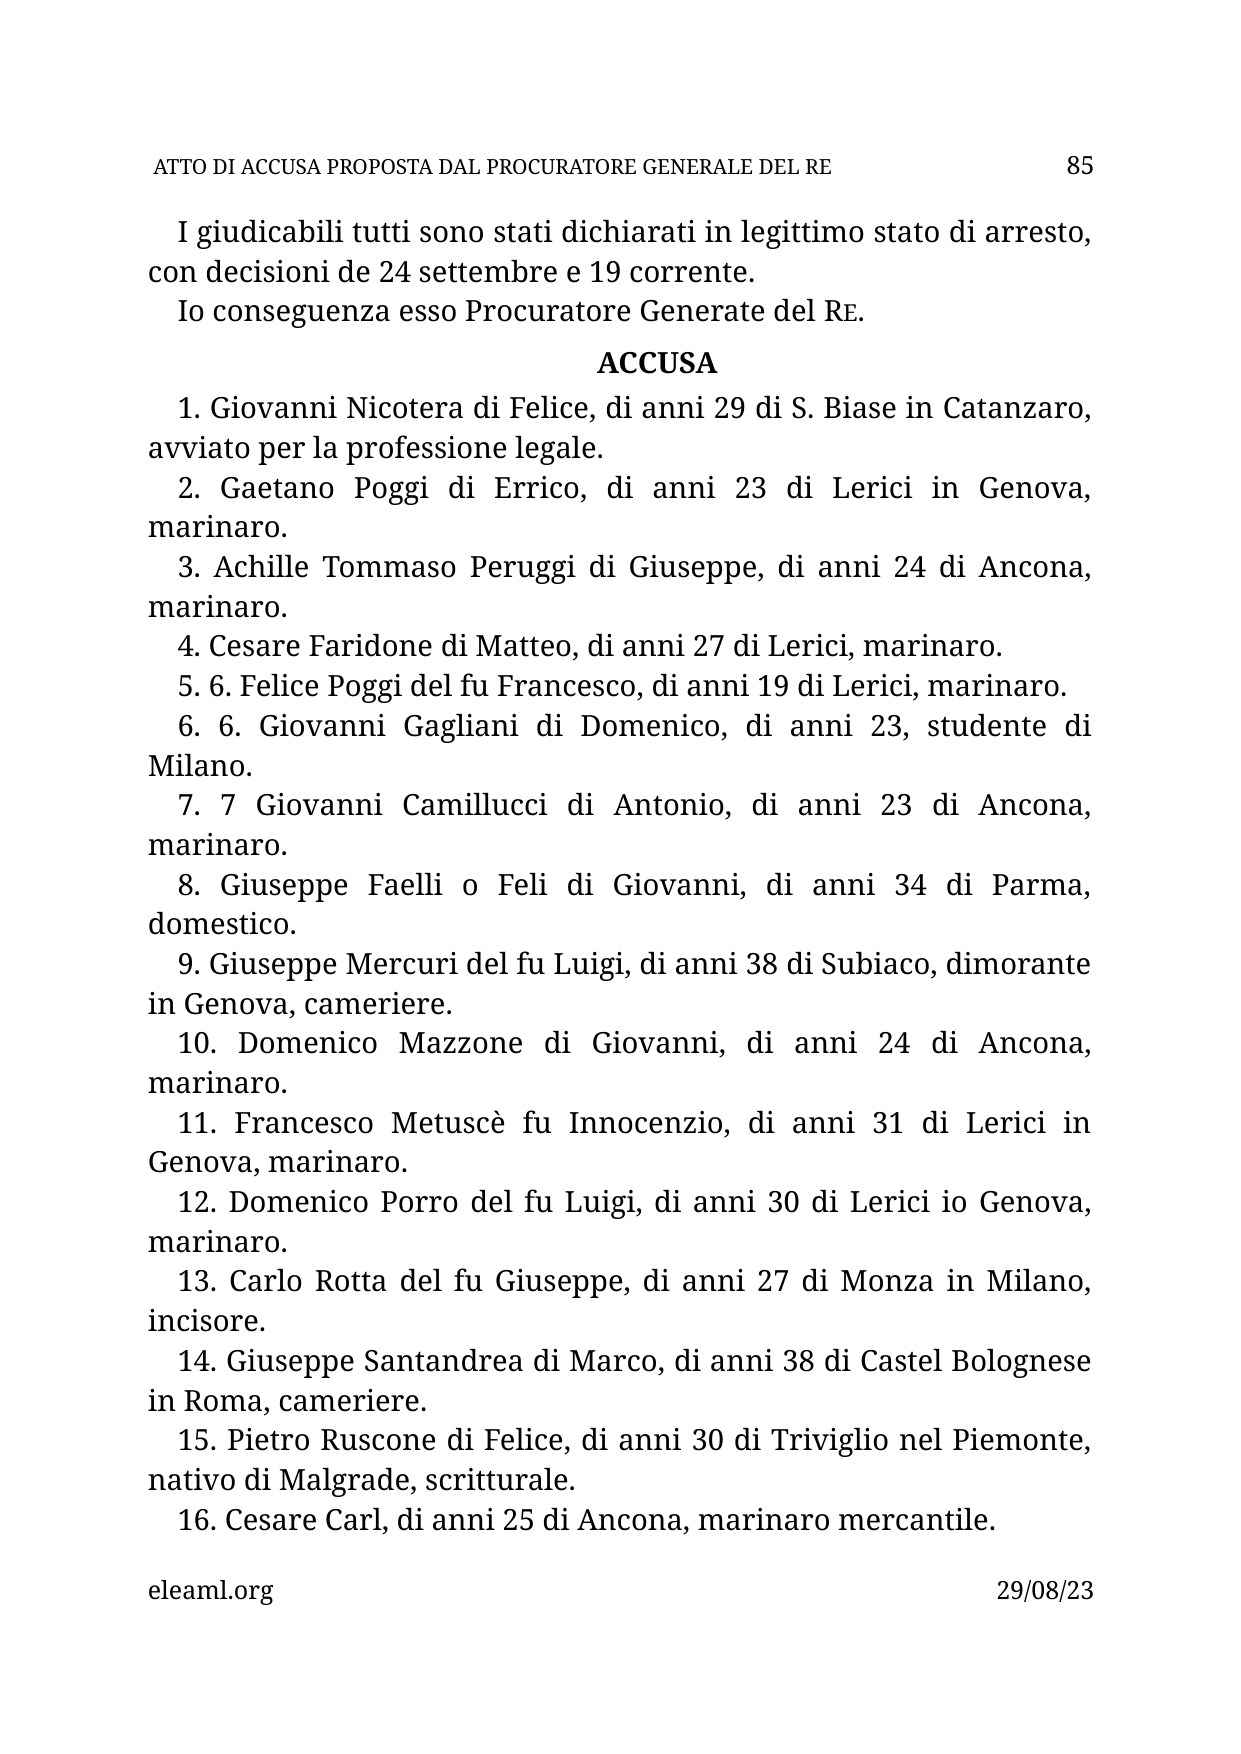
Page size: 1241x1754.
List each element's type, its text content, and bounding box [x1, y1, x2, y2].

text 3. Achille Tommaso Peruggi di Giuseppe, di anni 24 di Ancona, marinaro. [148, 546, 1093, 626]
text 10. Domenico Mazzone di Giovanni, di anni 24 di Ancona, marinaro. [148, 1023, 1093, 1102]
text 5. 6. Felice Poggi del fu Francesco, di anni 19 di Lerici, marinaro. [148, 665, 1093, 705]
text 7. 7 Giovanni Camillucci di Antonio, di anni 23 di Ancona, marinaro. [148, 784, 1093, 864]
text 12. Domenico Porro del fu Luigi, di anni 30 di Lerici io Genova, marinaro. [148, 1181, 1093, 1261]
text 13. Carlo Rotta del fu Giuseppe, di anni 27 di Monza in Milano, incisore. [148, 1261, 1093, 1340]
text 14. Giuseppe Santandrea di Marco, di anni 38 di Castel Bolognese in Roma, cameriere. [148, 1340, 1093, 1419]
text 9. Giuseppe Mercuri del fu Luigi, di anni 38 di Subiaco, dimorante in Genova, cameriere. [148, 943, 1093, 1023]
text I giudicabili tutti sono stati dichiarati in legittimo stato di arresto, con decisioni de 24 settembre e 19 corrente. [148, 211, 1093, 291]
subtitle ACCUSA [148, 342, 1093, 382]
text 11. Francesco Metuscè fu Innocenzio, di anni 31 di Lerici in Genova, marinaro. [148, 1102, 1093, 1181]
text 4. Cesare Faridone di Matteo, di anni 27 di Lerici, marinaro. [148, 626, 1093, 665]
text 16. Cesare Carl, di anni 25 di Ancona, marinaro mercantile. [148, 1499, 1093, 1538]
text Io conseguenza esso Procuratore Generate del Re. [148, 291, 1093, 330]
text 1. Giovanni Nicotera di Felice, di anni 29 di S. Biase in Catanzaro, avviato per la professione legale. [148, 388, 1093, 467]
text 8. Giuseppe Faelli o Feli di Giovanni, di anni 34 di Parma, domestico. [148, 864, 1093, 943]
text 15. Pietro Ruscone di Felice, di anni 30 di Triviglio nel Piemonte, nativo di Malgrade, scritturale. [148, 1419, 1093, 1499]
text 2. Gaetano Poggi di Errico, di anni 23 di Lerici in Genova, marinaro. [148, 467, 1093, 546]
text 6. 6. Giovanni Gagliani di Domenico, di anni 23, studente di Milano. [148, 705, 1093, 784]
